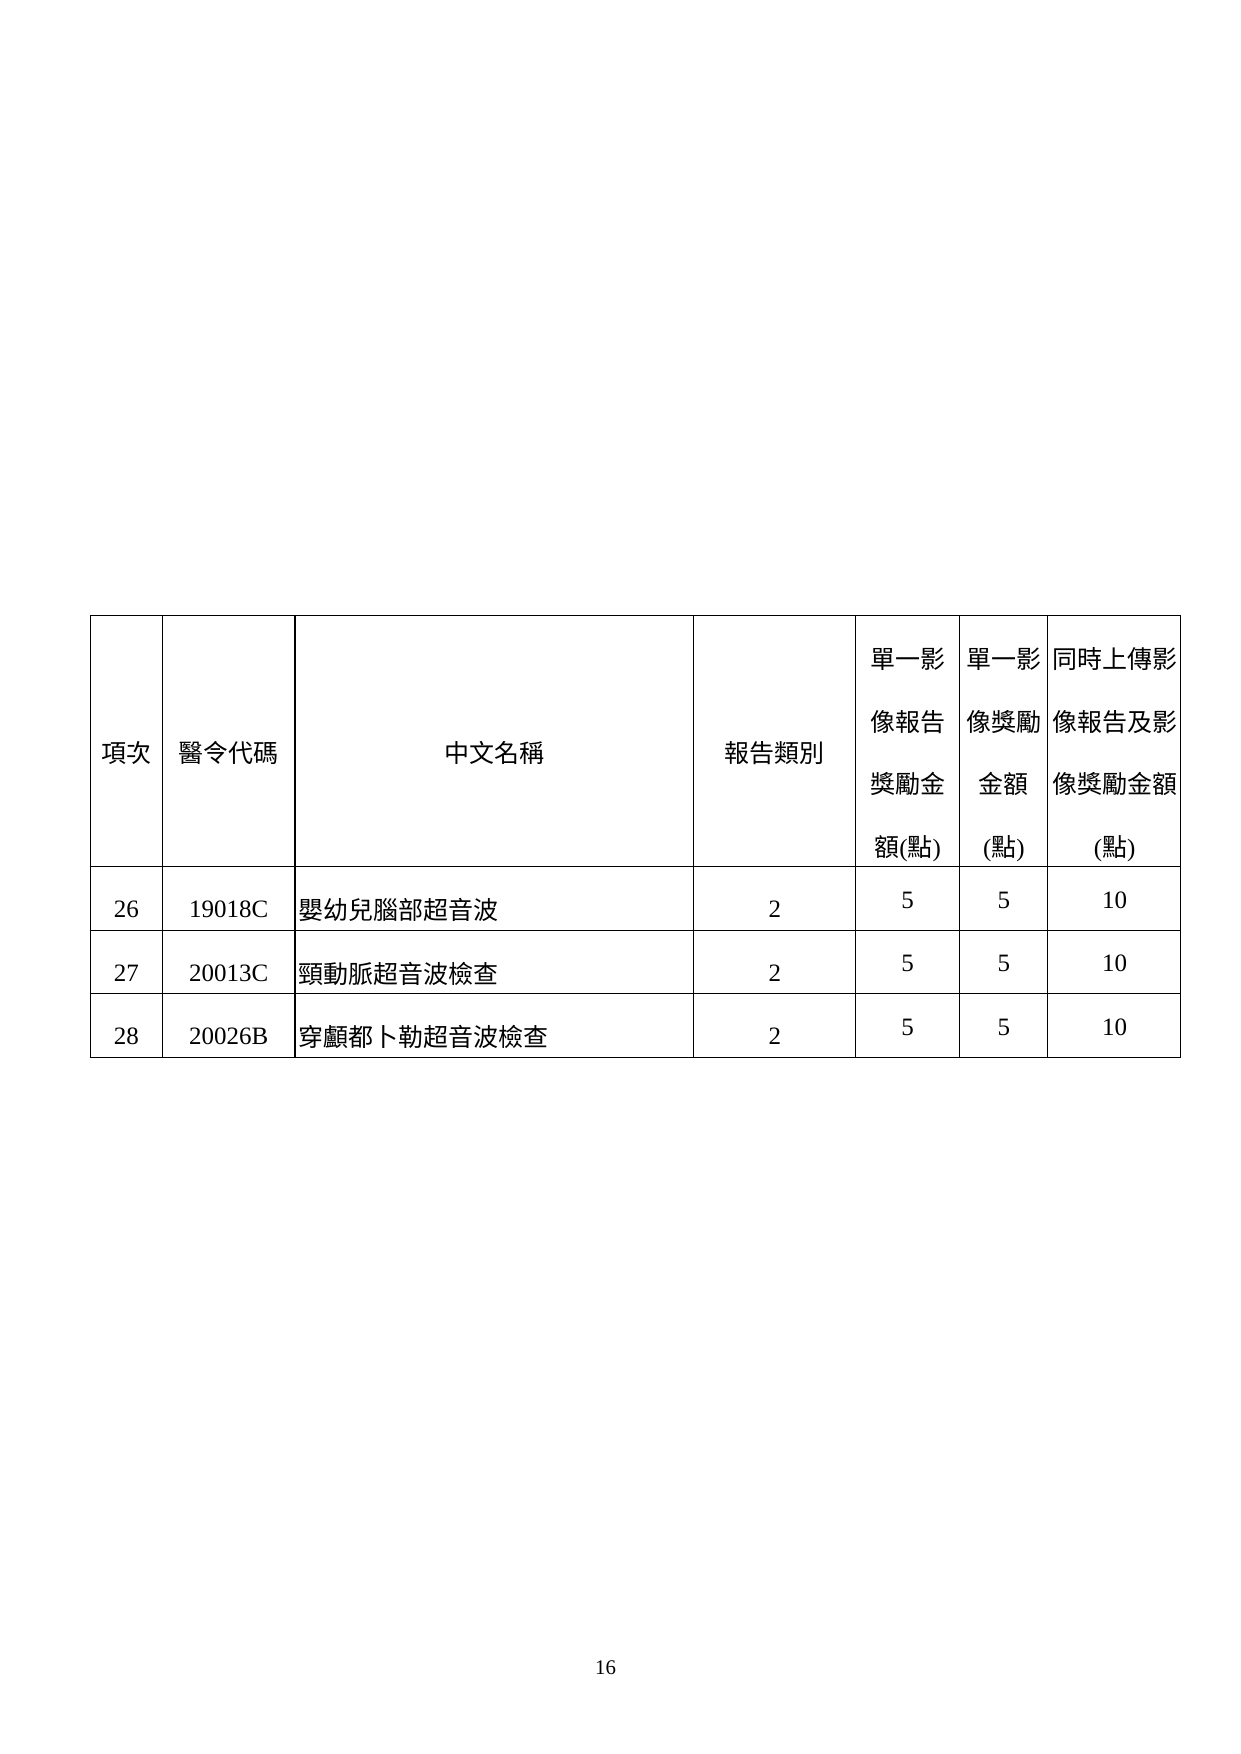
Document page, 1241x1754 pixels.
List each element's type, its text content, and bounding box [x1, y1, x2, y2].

table_header 同時上傳影像報告及影像獎勵金額(點) [1048, 616, 1180, 866]
table_cell 5 [960, 994, 1047, 1057]
table_cell 10 [1048, 931, 1180, 993]
table_cell 5 [960, 931, 1047, 993]
table_cell 2 [694, 867, 855, 929]
table_cell 2 [694, 931, 855, 993]
table_cell 5 [856, 931, 959, 993]
table_header 中文名稱 [296, 616, 693, 866]
table_header 單一影像報告獎勵金額(點) [856, 616, 959, 866]
table_cell 嬰幼兒腦部超音波 [296, 867, 693, 929]
table_cell 頸動脈超音波檢查 [296, 931, 693, 993]
table_cell 10 [1048, 994, 1180, 1057]
table_header 單一影像獎勵金額(點) [960, 616, 1047, 866]
table_cell 5 [856, 994, 959, 1057]
table_cell 28 [91, 994, 162, 1057]
table_header 報告類別 [694, 616, 855, 866]
table_cell 2 [694, 994, 855, 1057]
table_cell 10 [1048, 867, 1180, 929]
table_cell 19018C [163, 867, 294, 929]
table_cell 27 [91, 931, 162, 993]
table_header 項次 [91, 616, 162, 866]
table_cell 穿顱都卜勒超音波檢查 [296, 994, 693, 1057]
table_cell 5 [856, 867, 959, 929]
table_header 醫令代碼 [163, 616, 294, 866]
table_cell 20013C [163, 931, 294, 993]
table_cell 20026B [163, 994, 294, 1057]
table_cell 5 [960, 867, 1047, 929]
table_cell 26 [91, 867, 162, 929]
